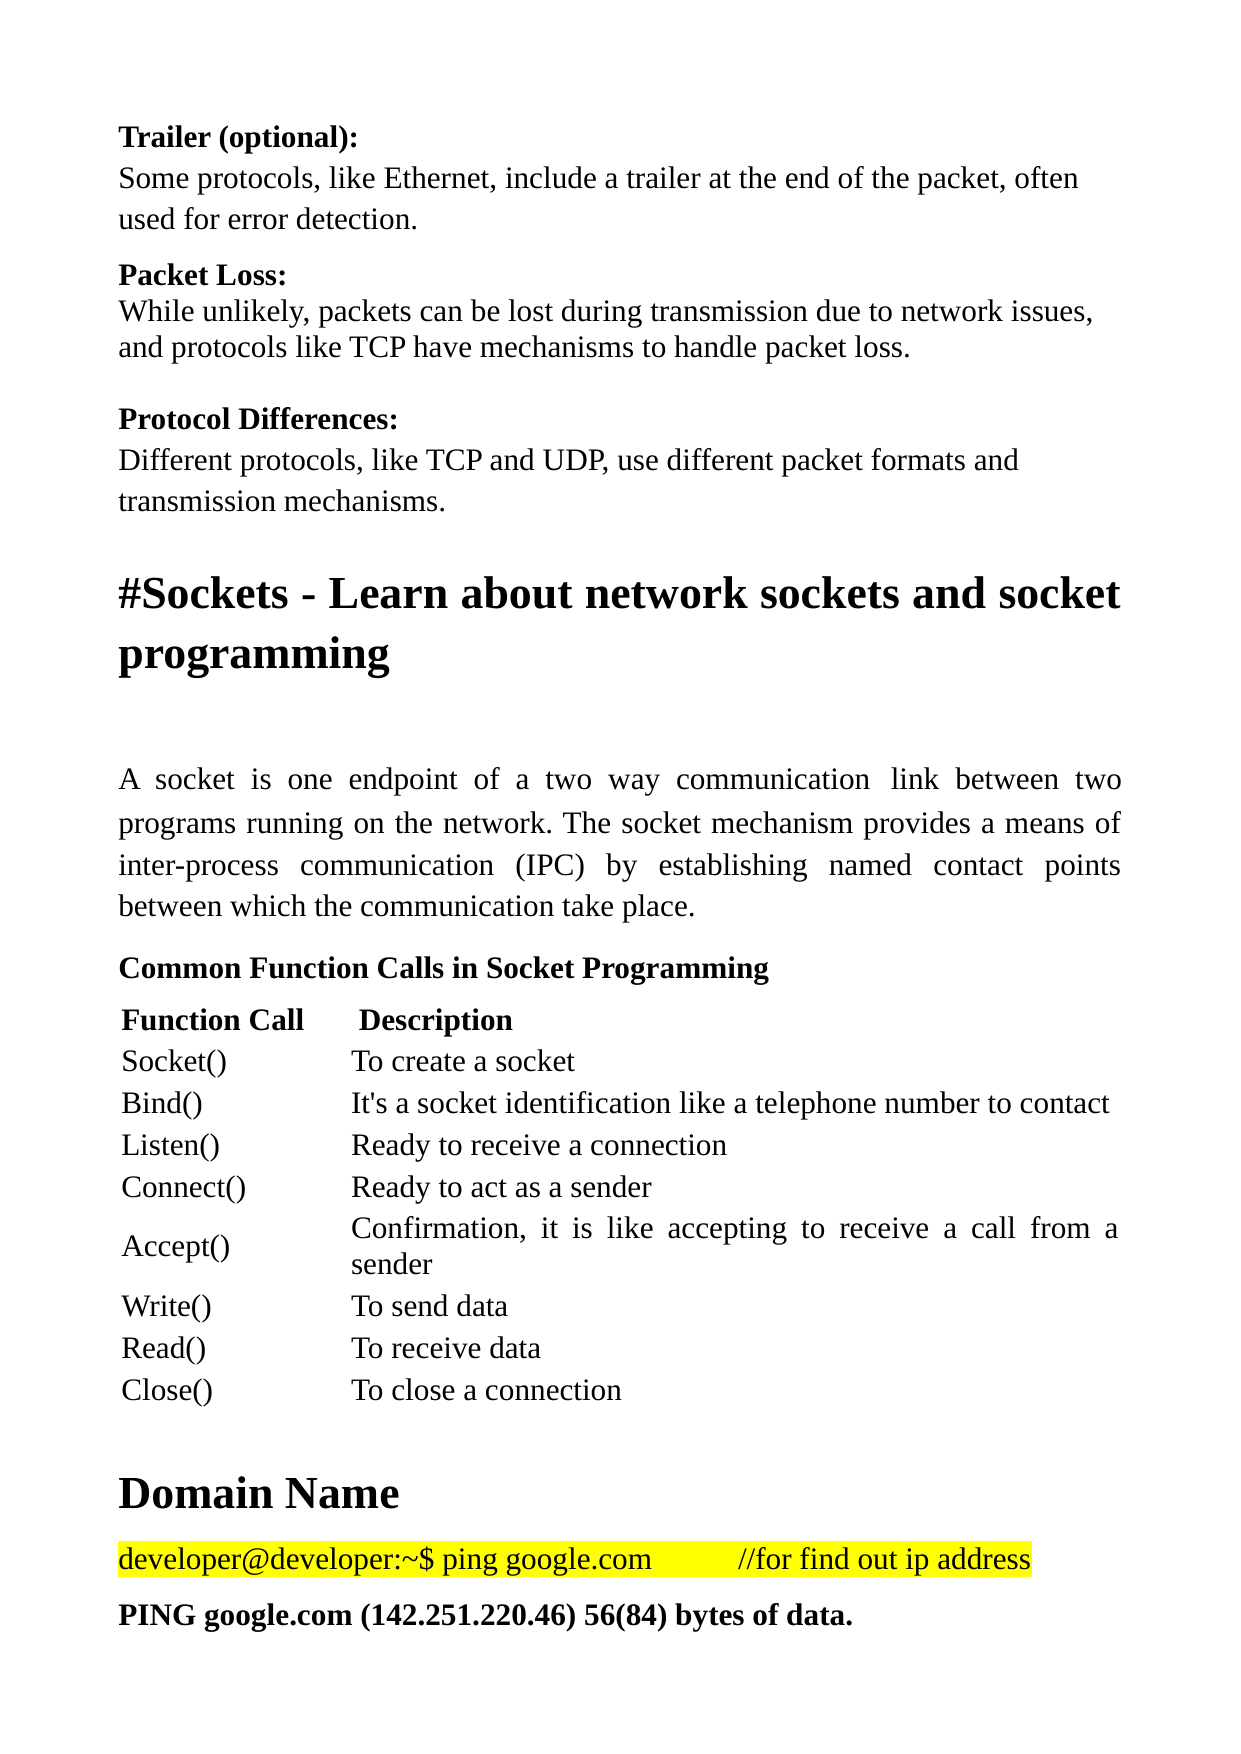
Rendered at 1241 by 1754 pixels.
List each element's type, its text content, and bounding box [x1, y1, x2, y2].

table_header Description [348, 998, 1123, 1039]
table_cell Ready to act as a sender [348, 1165, 1123, 1207]
table_cell Socket() [118, 1040, 348, 1081]
table_cell To close a connection [348, 1368, 1123, 1410]
text developer@developer:~$ ping google.com //for find out ip address [118, 1541, 1122, 1577]
text While unlikely, packets can be lost during transmission due to network issues, and protocols like TCP have mechanisms to handle packet loss. [118, 292, 1122, 364]
table_cell It's a socket identification like a telephone number to contact [348, 1081, 1123, 1123]
table_cell Bind() [118, 1081, 348, 1123]
table_cell To create a socket [348, 1040, 1123, 1081]
table_cell To send data [348, 1284, 1123, 1326]
table_cell Read() [118, 1326, 348, 1368]
text Some protocols, like Ethernet, include a trailer at the end of the packet, often used for error detection. [118, 159, 1122, 237]
text Protocol Differences: [118, 400, 1122, 436]
text #Sockets - Learn about network sockets and socket programming [118, 565, 1122, 678]
table_cell Ready to receive a connection [348, 1123, 1123, 1165]
table_cell Connect() [118, 1165, 348, 1207]
table_cell Listen() [118, 1123, 348, 1165]
table_cell To receive data [348, 1326, 1123, 1368]
text Domain Name [118, 1466, 1122, 1518]
table_header Function Call [118, 998, 348, 1039]
subtitle Common Function Calls in Socket Programming [118, 949, 1122, 985]
text Different protocols, like TCP and UDP, use different packet formats and transmission mechanisms. [118, 441, 1122, 519]
table_cell Close() [118, 1368, 348, 1410]
table_cell Write() [118, 1284, 348, 1326]
text A socket is one endpoint of a two way communication link between two programs running on the network. The socket mechanism provides a means of inter-process communication (IPC) by establishing named contact points between which the communication take place. [118, 747, 1122, 923]
text Packet Loss: [118, 256, 1122, 292]
text PING google.com (142.251.220.46) 56(84) bytes of data. [118, 1596, 1122, 1632]
text Trailer (optional): [118, 118, 1122, 154]
table_cell Confirmation, it is like accepting to receive a call from a sender [348, 1207, 1123, 1284]
table_cell Accept() [118, 1207, 348, 1284]
